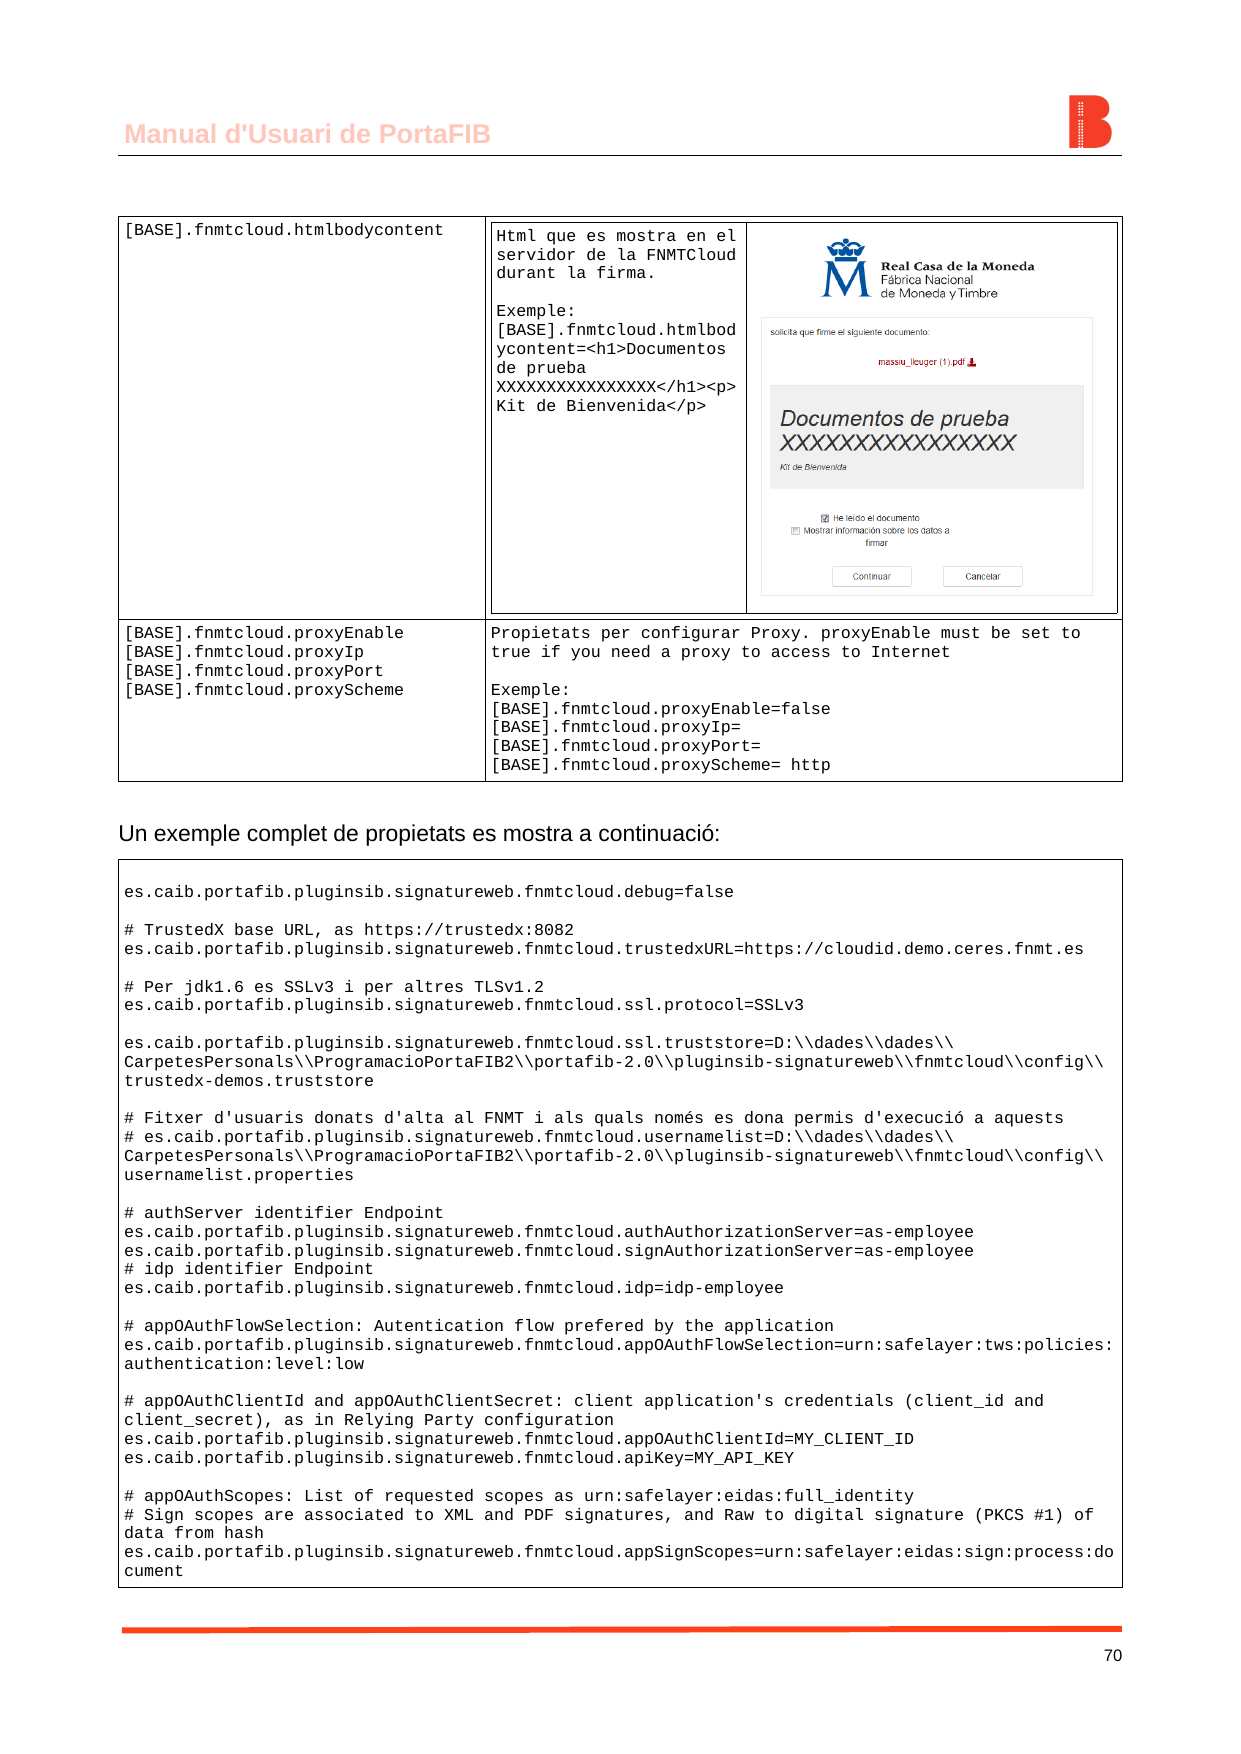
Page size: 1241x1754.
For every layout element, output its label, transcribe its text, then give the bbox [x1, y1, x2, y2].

table_header Html que es mostra en el servidor de la FNMTCloud durant la firma. Exemple: [BASE].fnmtcloud.htmlbodycontent=<h1>Documentos de prueba XXXXXXXXXXXXXXXX</h1><p>Kit de Bienvenida</p> [492, 223, 746, 613]
picture [1063, 94, 1117, 150]
picture [752, 227, 1111, 608]
table_cell [486, 217, 1122, 619]
table_header es.caib.portafib.pluginsib.signatureweb.fnmtcloud.debug=false # TrustedX base URL, as https://trustedx:8082 es.caib.portafib.pluginsib.signatureweb.fnmtcloud.trustedxURL=https://cloudid.demo.ceres.fnmt.es # Per jdk1.6 es SSLv3 i per altres TLSv1.2 es.caib.portafib.pluginsib.signatureweb.fnmtcloud.ssl.protocol=SSLv3 es.caib.portafib.pluginsib.signatureweb.fnmtcloud.ssl.truststore=D:\\dades\\dades\\CarpetesPersonals\\ProgramacioPortaFIB2\\portafib-2.0\\pluginsib-signatureweb\\fnmtcloud\\config\\trustedx-demos.truststore # Fitxer d'usuaris donats d'alta al FNMT i als quals només es dona permis d'execució a aquests # es.caib.portafib.pluginsib.signatureweb.fnmtcloud.usernamelist=D:\\dades\\dades\\CarpetesPersonals\\ProgramacioPortaFIB2\\portafib-2.0\\pluginsib-signatureweb\\fnmtcloud\\config\\usernamelist.properties # authServer identifier Endpoint es.caib.portafib.pluginsib.signatureweb.fnmtcloud.authAuthorizationServer=as-employee es.caib.portafib.pluginsib.signatureweb.fnmtcloud.signAuthorizationServer=as-employee # idp identifier Endpoint es.caib.portafib.pluginsib.signatureweb.fnmtcloud.idp=idp-employee # appOAuthFlowSelection: Autentication flow prefered by the application es.caib.portafib.pluginsib.signatureweb.fnmtcloud.appOAuthFlowSelection=urn:safelayer:tws:policies:authentication:level:low # appOAuthClientId and appOAuthClientSecret: client application's credentials (client_id and client_secret), as in Relying Party configuration es.caib.portafib.pluginsib.signatureweb.fnmtcloud.appOAuthClientId=MY_CLIENT_ID es.caib.portafib.pluginsib.signatureweb.fnmtcloud.apiKey=MY_API_KEY # appOAuthScopes: List of requested scopes as urn:safelayer:eidas:full_identity # Sign scopes are associated to XML and PDF signatures, and Raw to digital signature (PKCS #1) of data from hash es.caib.portafib.pluginsib.signatureweb.fnmtcloud.appSignScopes=urn:safelayer:eidas:sign:process:document [119, 860, 1122, 1587]
table_cell [BASE].fnmtcloud.proxyEnable [BASE].fnmtcloud.proxyIp [BASE].fnmtcloud.proxyPort [BASE].fnmtcloud.proxyScheme [119, 620, 485, 781]
table_header [747, 223, 1117, 613]
table_cell Propietats per configurar Proxy. proxyEnable must be set to true if you need a proxy to access to Internet Exemple: [BASE].fnmtcloud.proxyEnable=false [BASE].fnmtcloud.proxyIp= [BASE].fnmtcloud.proxyPort= [BASE].fnmtcloud.proxyScheme= http [486, 620, 1122, 781]
text Un exemple complet de propietats es mostra a continuació: [118, 820, 1122, 847]
table_cell [BASE].fnmtcloud.htmlbodycontent [119, 217, 485, 619]
